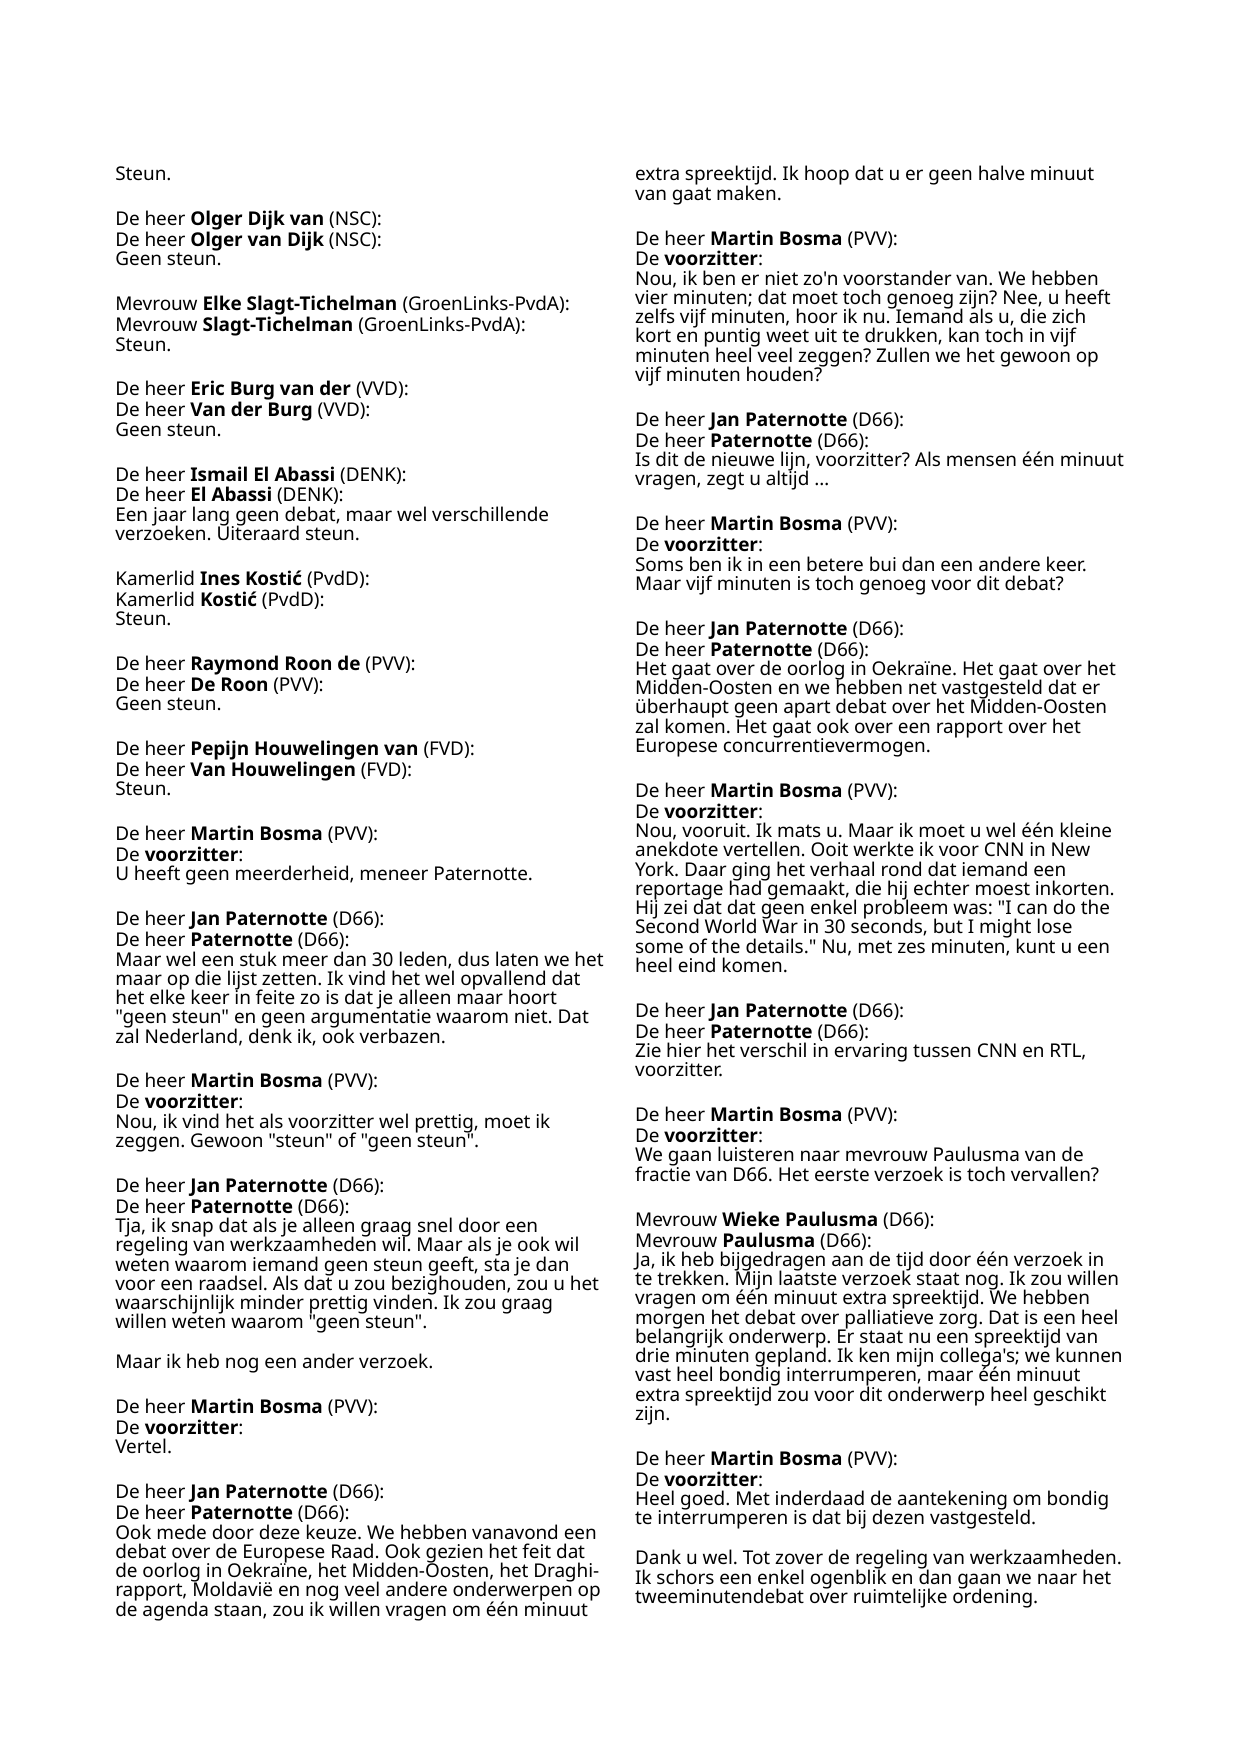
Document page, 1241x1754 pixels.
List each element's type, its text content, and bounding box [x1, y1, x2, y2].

text De heer Jan Paternotte (D66): [635, 615, 1125, 641]
text Mevrouw Paulusma (D66): [635, 1232, 1125, 1251]
text De heer Pepijn Houwelingen van (FVD): [115, 735, 605, 761]
text We gaan luisteren naar mevrouw Paulusma van de fractie van D66. Het eerste verzoek is toch vervallen? [635, 1146, 1125, 1185]
text De heer Martin Bosma (PVV): [635, 777, 1125, 803]
text Ook mede door deze keuze. We hebben vanavond een debat over de Europese Raad. Ook gezien het feit dat de oorlog in Oekraïne, het Midden-Oosten, het Draghi-rapport, Moldavië en nog veel andere onderwerpen op de agenda staan, zou ik willen vragen om één minuut [115, 1524, 605, 1620]
text Kamerlid Kostić (PvdD): [115, 591, 605, 610]
text De heer Olger Dijk van (NSC): [115, 205, 605, 231]
text Maar ik heb nog een ander verzoek. [115, 1353, 605, 1373]
text De heer Raymond Roon de (PVV): [115, 650, 605, 676]
text Mevrouw Elke Slagt-Tichelman (GroenLinks-PvdA): [115, 291, 605, 316]
text De heer Martin Bosma (PVV): [635, 1445, 1125, 1471]
text Een jaar lang geen debat, maar wel verschillende verzoeken. Uiteraard steun. [115, 506, 605, 544]
text De heer Paternotte (D66): [635, 1023, 1125, 1042]
text De heer Martin Bosma (PVV): [115, 1393, 605, 1419]
text Maar wel een stuk meer dan 30 leden, dus laten we het maar op die lijst zetten. Ik vind het wel opvallend dat het elke keer in feite zo is dat je alleen maar hoort "geen steun" en geen argumentatie waarom niet. Dat zal Nederland, denk ik, ook verbazen. [115, 951, 605, 1047]
text De heer Paternotte (D66): [635, 432, 1125, 451]
text De heer Olger van Dijk (NSC): [115, 231, 605, 250]
text De heer Jan Paternotte (D66): [635, 406, 1125, 432]
text U heeft geen meerderheid, meneer Paternotte. [115, 865, 605, 885]
text Is dit de nieuwe lijn, voorzitter? Als mensen één minuut vragen, zegt u altijd … [635, 451, 1125, 490]
text Nou, vooruit. Ik mats u. Maar ik moet u wel één kleine anekdote vertellen. Ooit werkte ik voor CNN in New York. Daar ging het verhaal rond dat iemand een reportage had gemaakt, die hij echter moest inkorten. Hij zei dat dat geen enkel probleem was: "I can do the Second World War in 30 seconds, but I might lose some of the details." Nu, met zes minuten, kunt u een heel eind komen. [635, 822, 1125, 976]
text De heer Jan Paternotte (D66): [115, 1172, 605, 1198]
text Steun. [115, 336, 605, 355]
text Zie hier het verschil in ervaring tussen CNN en RTL, voorzitter. [635, 1042, 1125, 1081]
text De heer Jan Paternotte (D66): [115, 1479, 605, 1504]
text De heer De Roon (PVV): [115, 676, 605, 695]
text De voorzitter: [115, 1419, 605, 1438]
text Steun. [115, 610, 605, 629]
text De heer Eric Burg van der (VVD): [115, 376, 605, 401]
text De heer Martin Bosma (PVV): [635, 225, 1125, 250]
text Nou, ik ben er niet zo'n voorstander van. We hebben vier minuten; dat moet toch genoeg zijn? Nee, u heeft zelfs vijf minuten, hoor ik nu. Iemand als u, die zich kort en puntig weet uit te drukken, kan toch in vijf minuten heel veel zeggen? Zullen we het gewoon op vijf minuten houden? [635, 270, 1125, 385]
text extra spreektijd. Ik hoop dat u er geen halve minuut van gaat maken. [635, 165, 1125, 204]
text Heel goed. Met inderdaad de aantekening om bondig te interrumperen is dat bij dezen vastgesteld. [635, 1490, 1125, 1529]
text Mevrouw Wieke Paulusma (D66): [635, 1206, 1125, 1232]
text Geen steun. [115, 421, 605, 440]
text Mevrouw Slagt-Tichelman (GroenLinks-PvdA): [115, 316, 605, 336]
text De voorzitter: [635, 1471, 1125, 1490]
text De voorzitter: [115, 1093, 605, 1113]
text De heer Ismail El Abassi (DENK): [115, 461, 605, 486]
text Kamerlid Ines Kostić (PvdD): [115, 565, 605, 591]
text Ja, ik heb bijgedragen aan de tijd door één verzoek in te trekken. Mijn laatste verzoek staat nog. Ik zou willen vragen om één minuut extra spreektijd. We hebben morgen het debat over palliatieve zorg. Dat is een heel belangrijk onderwerp. Er staat nu een spreektijd van drie minuten gepland. Ik ken mijn collega's; we kunnen vast heel bondig interrumperen, maar één minuut extra spreektijd zou voor dit onderwerp heel geschikt zijn. [635, 1251, 1125, 1424]
text De voorzitter: [115, 846, 605, 865]
text De heer Martin Bosma (PVV): [635, 511, 1125, 536]
text Steun. [115, 165, 605, 184]
text De voorzitter: [635, 250, 1125, 270]
text De heer Martin Bosma (PVV): [635, 1101, 1125, 1127]
text De heer Paternotte (D66): [115, 1504, 605, 1524]
text De heer El Abassi (DENK): [115, 486, 605, 506]
text De heer Martin Bosma (PVV): [115, 820, 605, 846]
text De heer Paternotte (D66): [115, 931, 605, 951]
text Nou, ik vind het als voorzitter wel prettig, moet ik zeggen. Gewoon "steun" of "geen steun". [115, 1113, 605, 1151]
text Steun. [115, 780, 605, 799]
text Geen steun. [115, 250, 605, 270]
text De voorzitter: [635, 536, 1125, 556]
text De heer Van der Burg (VVD): [115, 401, 605, 421]
text Soms ben ik in een betere bui dan een andere keer. Maar vijf minuten is toch genoeg voor dit debat? [635, 556, 1125, 594]
text Geen steun. [115, 695, 605, 714]
text De voorzitter: [635, 803, 1125, 822]
text De heer Martin Bosma (PVV): [115, 1068, 605, 1093]
text De voorzitter: [635, 1127, 1125, 1146]
text Vertel. [115, 1438, 605, 1458]
text De heer Jan Paternotte (D66): [635, 997, 1125, 1023]
text Het gaat over de oorlog in Oekraïne. Het gaat over het Midden-Oosten en we hebben net vastgesteld dat er überhaupt geen apart debat over het Midden-Oosten zal komen. Het gaat ook over een rapport over het Europese concurrentievermogen. [635, 660, 1125, 756]
text De heer Jan Paternotte (D66): [115, 906, 605, 931]
text Dank u wel. Tot zover de regeling van werkzaamheden. Ik schors een enkel ogenblik en dan gaan we naar het tweeminutendebat over ruimtelijke ordening. [635, 1549, 1125, 1607]
text Tja, ik snap dat als je alleen graag snel door een regeling van werkzaamheden wil. Maar als je ook wil weten waarom iemand geen steun geeft, sta je dan voor een raadsel. Als dat u zou bezighouden, zou u het waarschijnlijk minder prettig vinden. Ik zou graag willen weten waarom "geen steun". [115, 1217, 605, 1333]
text De heer Van Houwelingen (FVD): [115, 761, 605, 780]
text De heer Paternotte (D66): [635, 641, 1125, 660]
text De heer Paternotte (D66): [115, 1198, 605, 1217]
